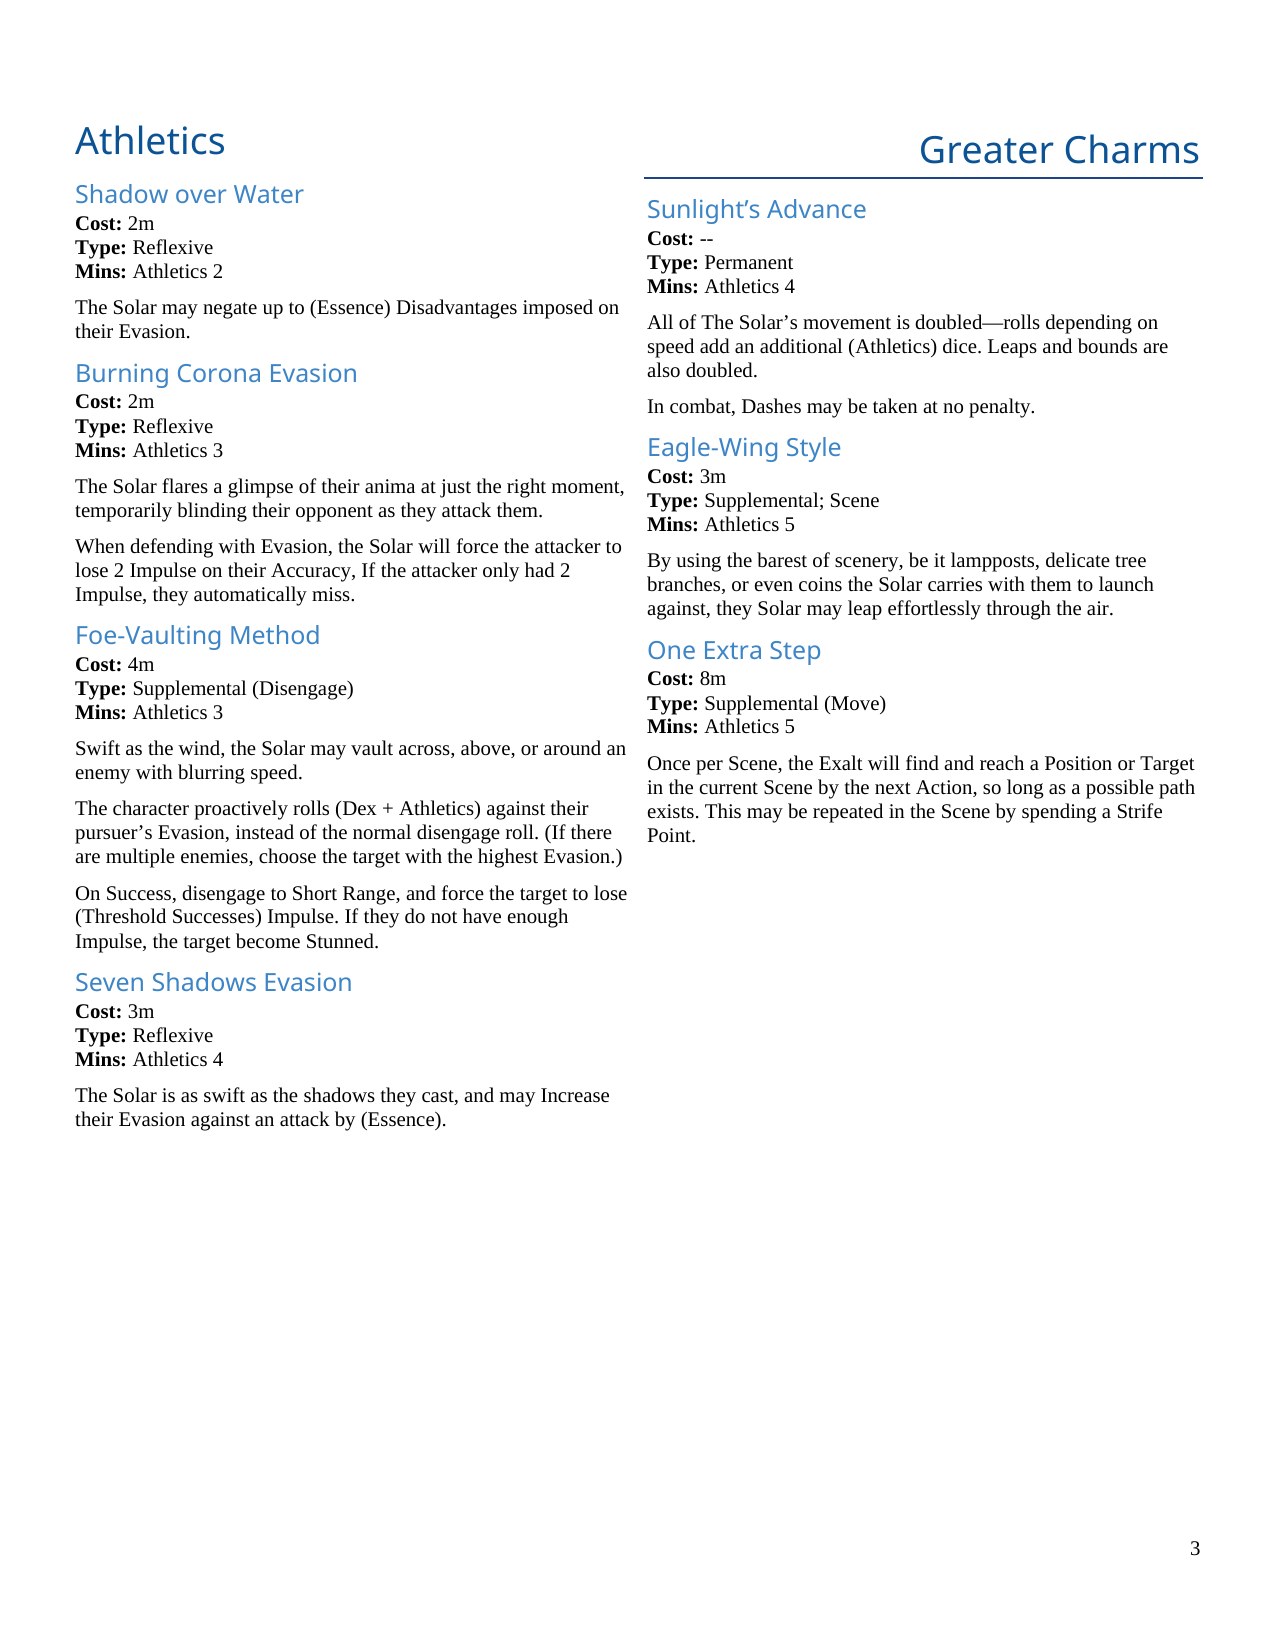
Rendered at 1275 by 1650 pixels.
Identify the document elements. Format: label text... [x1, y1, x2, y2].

text Cost: 3m Type: Supplemental; Scene Mins: Athletics 5 [647, 464, 1200, 536]
subtitle Sunlight’s Advance [647, 191, 1200, 226]
subtitle One Extra Step [647, 632, 1200, 666]
subtitle Foe-Vaulting Method [75, 618, 628, 652]
text Cost: 2m Type: Reflexive Mins: Athletics 2 [75, 211, 628, 283]
text The Solar is as swift as the shadows they cast, and may Increase their Evasion against an attack by (Essence). [75, 1083, 628, 1131]
text In combat, Dashes may be taken at no penalty. [647, 394, 1200, 418]
text The character proactively rolls (Dex + Athletics) against their pursuer’s Evasion, instead of the normal disengage roll. (If there are multiple enemies, choose the target with the highest Evasion.) [75, 796, 628, 868]
text Cost: 4m Type: Supplemental (Disengage) Mins: Athletics 3 [75, 652, 628, 724]
text Cost: -- Type: Permanent Mins: Athletics 4 [647, 226, 1200, 298]
subtitle Greater Charms [644, 120, 1203, 177]
subtitle Athletics [75, 114, 628, 165]
subtitle Eagle-Wing Style [647, 430, 1200, 464]
text The Solar flares a glimpse of their anima at just the right moment, temporarily blinding their opponent as they attack them. [75, 474, 628, 522]
text Cost: 3m Type: Reflexive Mins: Athletics 4 [75, 999, 628, 1071]
text On Success, disengage to Short Range, and force the target to lose (Threshold Successes) Impulse. If they do not have enough Impulse, the target become Stunned. [75, 880, 628, 953]
subtitle Shadow over Water [75, 177, 628, 211]
text Cost: 8m Type: Supplemental (Move) Mins: Athletics 5 [647, 666, 1200, 738]
text Once per Scene, the Exalt will find and reach a Position or Target in the current Scene by the next Action, so long as a possible path exists. This may be repeated in the Scene by spending a Strife Point. [647, 751, 1200, 847]
text Swift as the wind, the Solar may vault across, above, or around an enemy with blurring speed. [75, 736, 628, 784]
text By using the barest of scenery, be it lampposts, delicate tree branches, or even coins the Solar carries with them to launch against, they Solar may leap effortlessly through the air. [647, 548, 1200, 620]
subtitle Burning Corona Evasion [75, 355, 628, 389]
subtitle Seven Shadows Evasion [75, 964, 628, 999]
text All of The Solar’s movement is doubled—rolls depending on speed add an additional (Athletics) dice. Leaps and bounds are also doubled. [647, 310, 1200, 382]
text Cost: 2m Type: Reflexive Mins: Athletics 3 [75, 389, 628, 462]
text When defending with Evasion, the Solar will force the attacker to lose 2 Impulse on their Accuracy, If the attacker only had 2 Impulse, they automatically miss. [75, 534, 628, 606]
text The Solar may negate up to (Essence) Disadvantages imposed on their Evasion. [75, 295, 628, 343]
